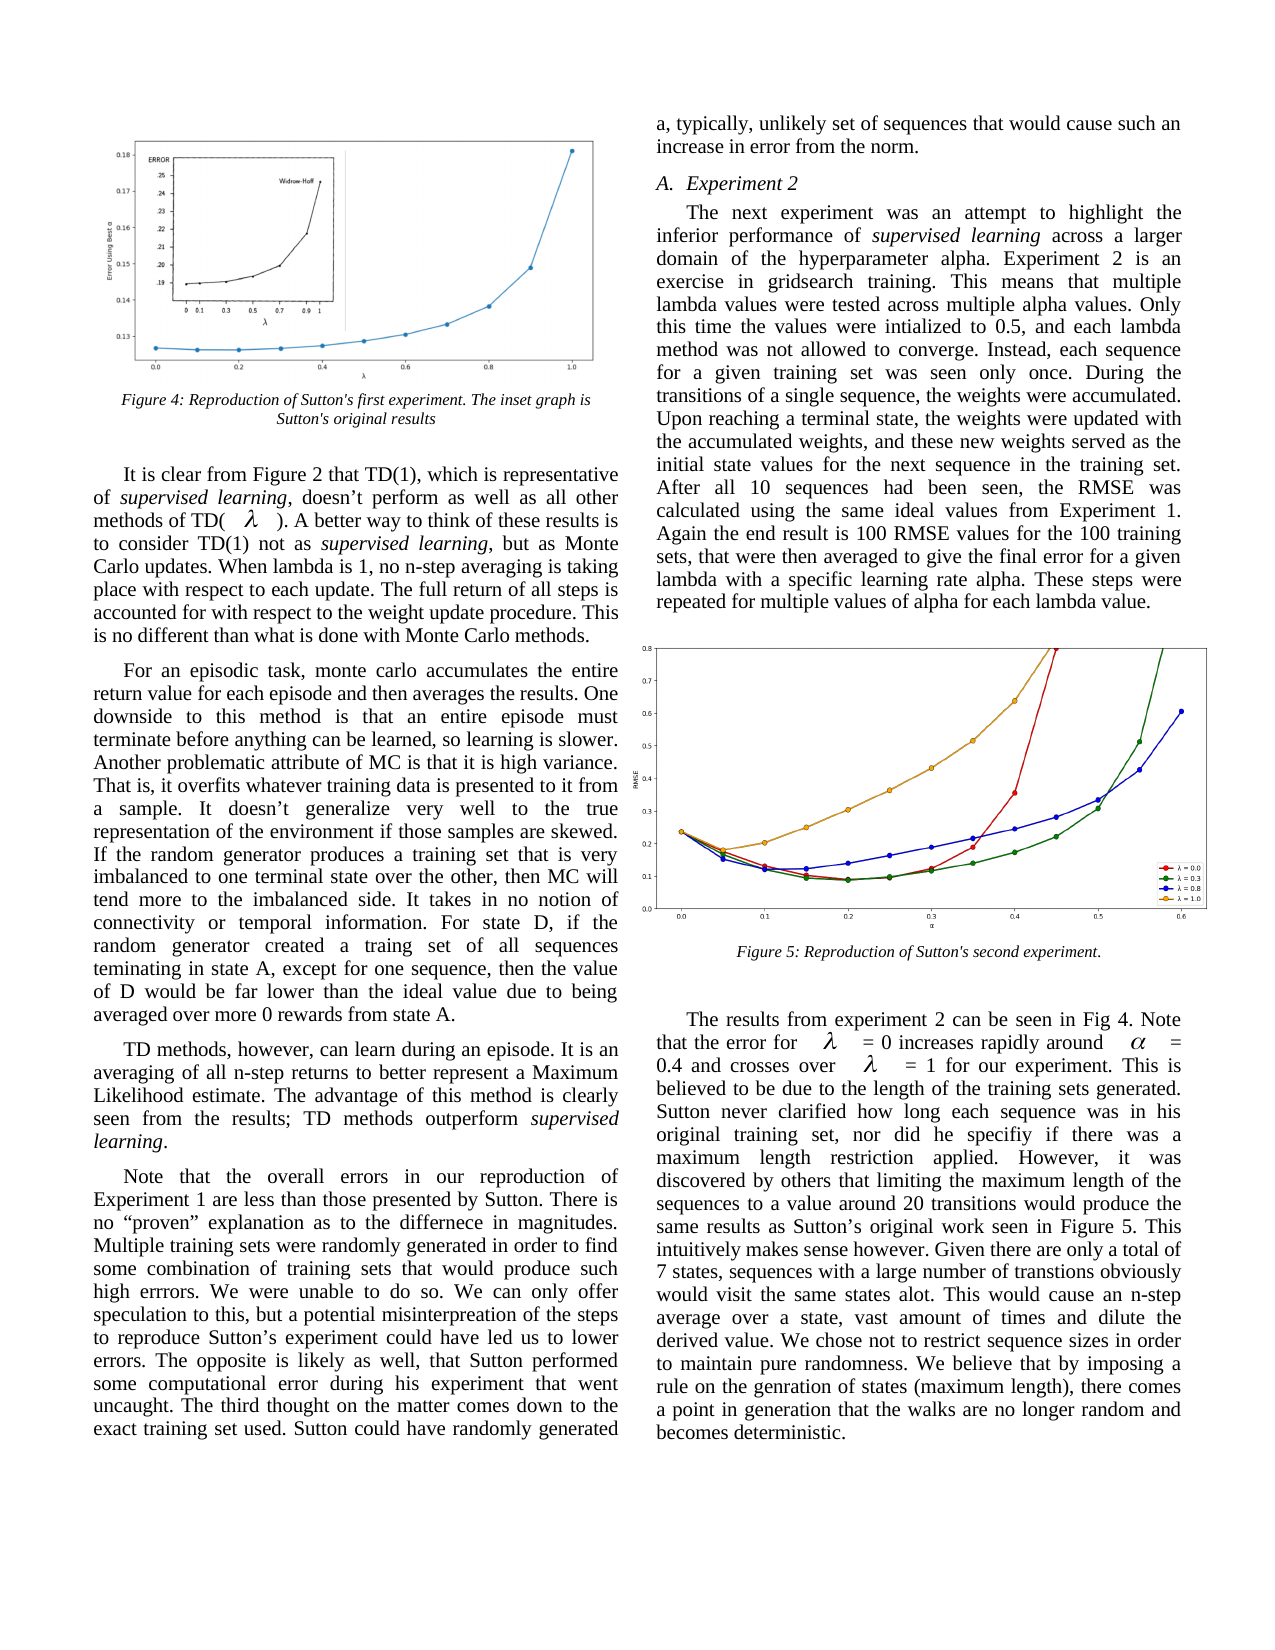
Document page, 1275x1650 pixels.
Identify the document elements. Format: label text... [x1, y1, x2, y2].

text a, typically, unlikely set of sequences that would cause such an increase in error from the norm. [656, 112, 1182, 158]
picture [93, 125, 619, 385]
text The results from experiment 2 can be seen in Fig 4. Note that the error for = 0 increases rapidly around = 0.4 and crosses over = 1 for our experiment. This is believed to be due to the length of the training sets generated. Sutton never clarified how long each sequence was in his original training set, nor did he specifiy if there was a maximum length restriction applied. However, it was discovered by others that limiting the maximum length of the sequences to a value around 20 transitions would produce the same results as Sutton’s original work seen in Figure 5. This intuitively makes sense however. Given there are only a total of 7 states, sequences with a large number of transtions obviously would visit the same states alot. This would cause an n-step average over a state, vast amount of times and dilute the derived value. We chose not to restrict sequence sizes in order to maintain pure randomness. We believe that by imposing a rule on the genration of states (maximum length), there comes a point in generation that the walks are no longer random and becomes deterministic. [656, 1008, 1182, 1444]
text It is clear from Figure 2 that TD(1), which is representative of supervised learning, doesn’t perform as well as all other methods of TD(). A better way to think of these results is to consider TD(1) not as supervised learning, but as Monte Carlo updates. When lambda is 1, no n-step averaging is taking place with respect to each update. The full return of all steps is accounted for with respect to the weight update procedure. This is no different than what is done with Monte Carlo methods. [93, 464, 619, 647]
text Note that the overall errors in our reproduction of Experiment 1 are less than those presented by Sutton. There is no “proven” explanation as to the differnece in magnitudes. Multiple training sets were randomly generated in order to find some combination of training sets that would produce such high errrors. We were unable to do so. We can only offer speculation to this, but a potential misinterpreation of the steps to reproduce Sutton’s experiment could have led us to lower errors. The opposite is likely as well, that Sutton performed some computational error during his experiment that went uncaught. The third thought on the matter comes down to the exact training set used. Sutton could have randomly generated [93, 1165, 619, 1440]
text For an episodic task, monte carlo accumulates the entire return value for each episode and then averages the results. One downside to this method is that an entire episode must terminate before anything can be learned, so learning is slower. Another problematic attribute of MC is that it is high variance. That is, it overfits whatever training data is presented to it from a sample. It doesn’t generalize very well to the true representation of the environment if those samples are skewed. If the random generator produces a training set that is very imbalanced to one terminal state over the other, then MC will tend more to the imbalanced side. It takes in no notion of connectivity or temporal information. For state D, if the random generator created a traing set of all sequences teminating in state A, except for one sequence, then the value of D would be far lower than the ideal value due to being averaged over more 0 rewards from state A. [93, 659, 619, 1026]
picture [626, 638, 1213, 936]
text Figure 5: Reproduction of Sutton's second experiment. [626, 936, 1212, 961]
subtitle Experiment 2 [656, 171, 1182, 195]
text TD methods, however, can learn during an episode. It is an averaging of all n-step returns to better represent a Maximum Likelihood estimate. The advantage of this method is clearly seen from the results; TD methods outperform supervised learning. [93, 1038, 619, 1153]
text Figure 4: Reproduction of Sutton's first experiment. The inset graph is Sutton's original results [93, 385, 619, 428]
text The next experiment was an attempt to highlight the inferior performance of supervised learning across a larger domain of the hyperparameter alpha. Experiment 2 is an exercise in gridsearch training. This means that multiple lambda values were tested across multiple alpha values. Only this time the values were intialized to 0.5, and each lambda method was not allowed to converge. Instead, each sequence for a given training set was seen only once. During the transitions of a single sequence, the weights were accumulated. Upon reaching a terminal state, the weights were updated with the accumulated weights, and these new weights served as the initial state values for the next sequence in the training set. After all 10 sequences had been seen, the RMSE was calculated using the same ideal values from Experiment 1. Again the end result is 100 RMSE values for the 100 training sets, that were then averaged to give the final error for a given lambda with a specific learning rate alpha. These steps were repeated for multiple values of alpha for each lambda value. [656, 201, 1182, 613]
